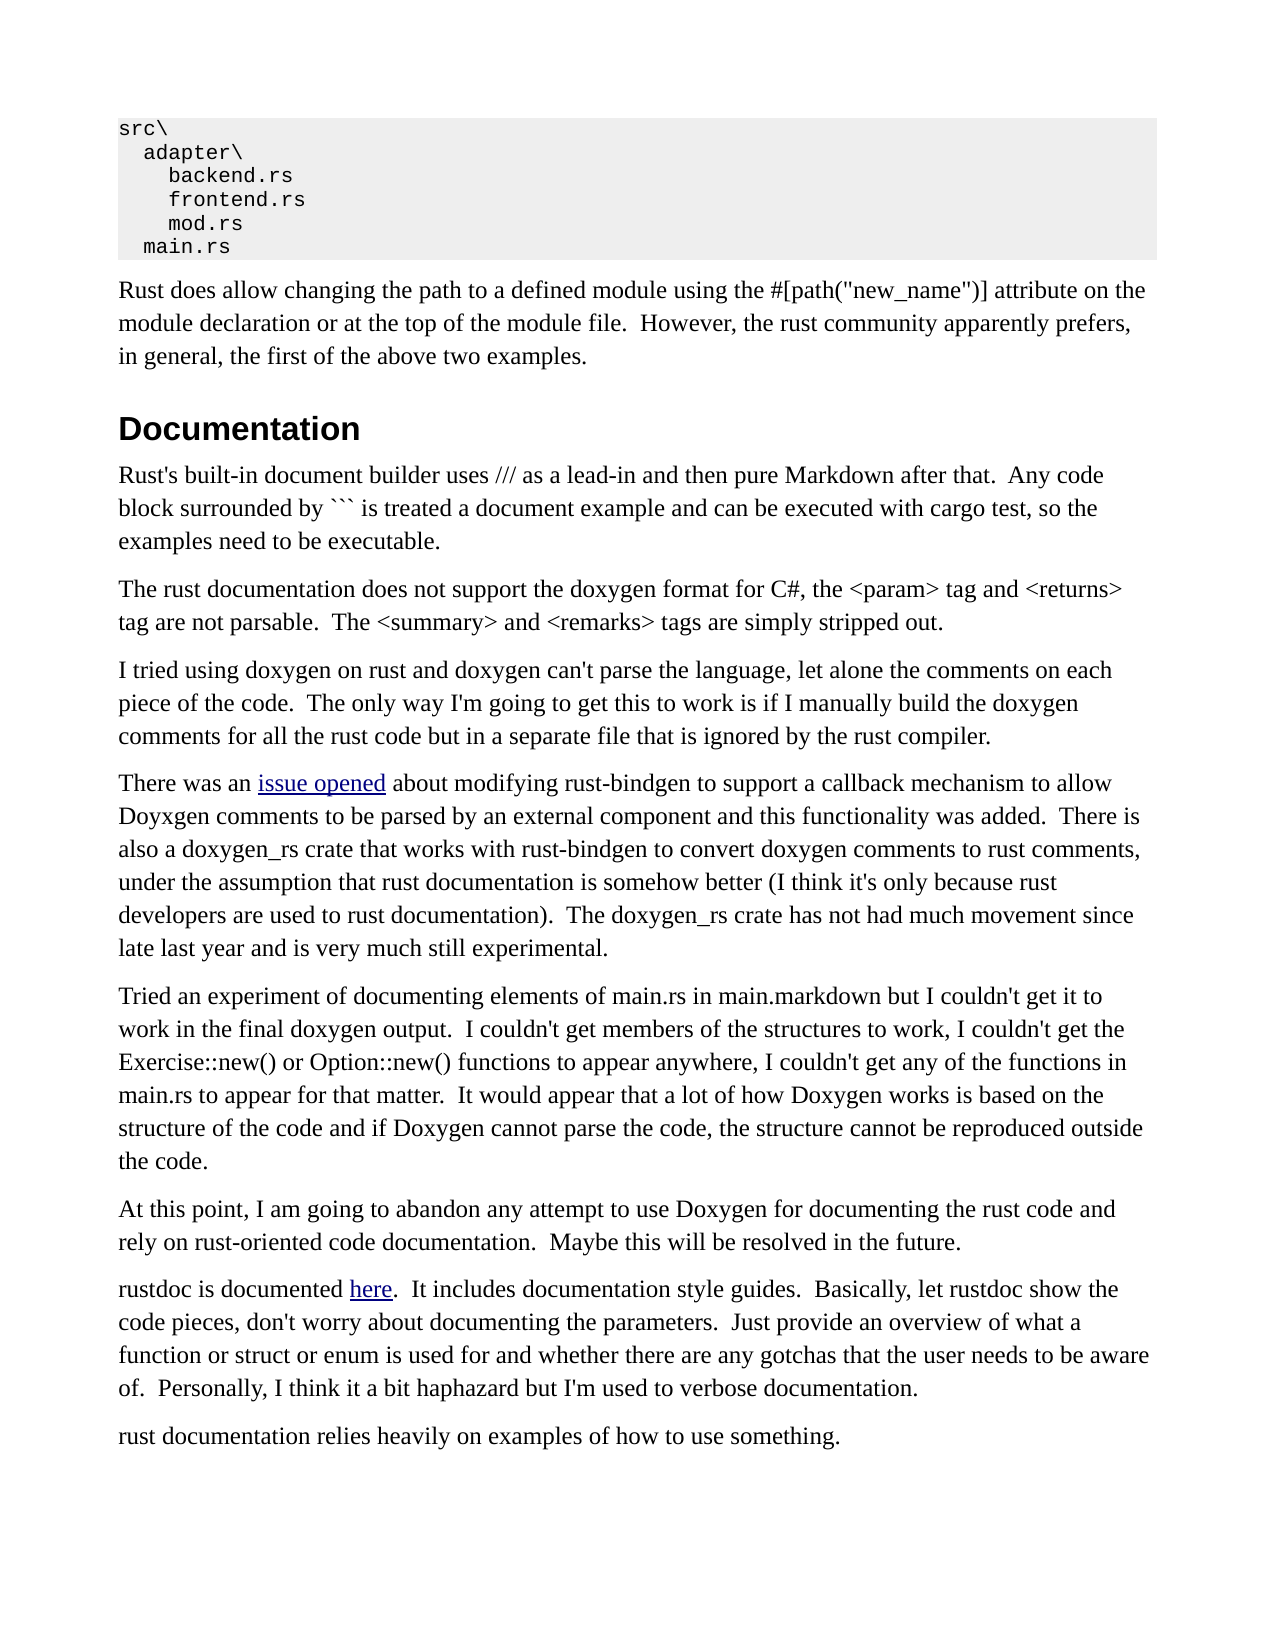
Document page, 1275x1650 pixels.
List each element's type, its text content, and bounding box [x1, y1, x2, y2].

text adapter\ [118, 142, 1157, 165]
text Tried an experiment of documenting elements of main.rs in main.markdown but I couldn't get it to work in the final doxygen output. I couldn't get members of the structures to work, I couldn't get the Exercise::new() or Option::new() functions to appear anywhere, I couldn't get any of the functions in main.rs to appear for that matter. It would appear that a lot of how Doxygen works is based on the structure of the code and if Doxygen cannot parse the code, the structure cannot be reproduced outside the code. [118, 981, 1157, 1175]
text rust documentation relies heavily on examples of how to use something. [118, 1421, 1157, 1450]
text I tried using doxygen on rust and doxygen can't parse the language, let alone the comments on each piece of the code. The only way I'm going to get this to work is if I manually build the doxygen comments for all the rust code but in a separate file that is ignored by the rust compiler. [118, 655, 1157, 749]
text frontend.rs [118, 189, 1157, 213]
text Rust does allow changing the path to a defined module using the #[path("new_name")] attribute on the module declaration or at the top of the module file. However, the rust community apparently prefers, in general, the first of the above two examples. [118, 275, 1157, 370]
text src\ [118, 118, 1157, 142]
text At this point, I am going to abandon any attempt to use Doxygen for documenting the rust code and rely on rust-oriented code documentation. Maybe this will be resolved in the future. [118, 1194, 1157, 1256]
text rustdoc is documented here. It includes documentation style guides. Basically, let rustdoc show the code pieces, don't worry about documenting the parameters. Just provide an overview of what a function or struct or enum is used for and whether there are any gotchas that the user needs to be aware of. Personally, I think it a bit haphazard but I'm used to verbose documentation. [118, 1274, 1157, 1402]
text There was an issue opened about modifying rust-bindgen to support a callback mechanism to allow Doyxgen comments to be parsed by an external component and this functionality was added. There is also a doxygen_rs crate that works with rust-bindgen to convert doxygen comments to rust comments, under the assumption that rust documentation is somehow better (I think it's only because rust developers are used to rust documentation). The doxygen_rs crate has not had much movement since late last year and is very much still experimental. [118, 768, 1157, 962]
text main.rs [118, 236, 1157, 260]
text mod.rs [118, 213, 1157, 236]
subtitle Documentation [118, 409, 1157, 448]
text backend.rs [118, 165, 1157, 189]
text Rust's built-in document builder uses /// as a lead-in and then pure Markdown after that. Any code block surrounded by ``` is treated a document example and can be executed with cargo test, so the examples need to be executable. [118, 460, 1157, 555]
text The rust documentation does not support the doxygen format for C#, the <param> tag and <returns> tag are not parsable. The <summary> and <remarks> tags are simply stripped out. [118, 574, 1157, 636]
